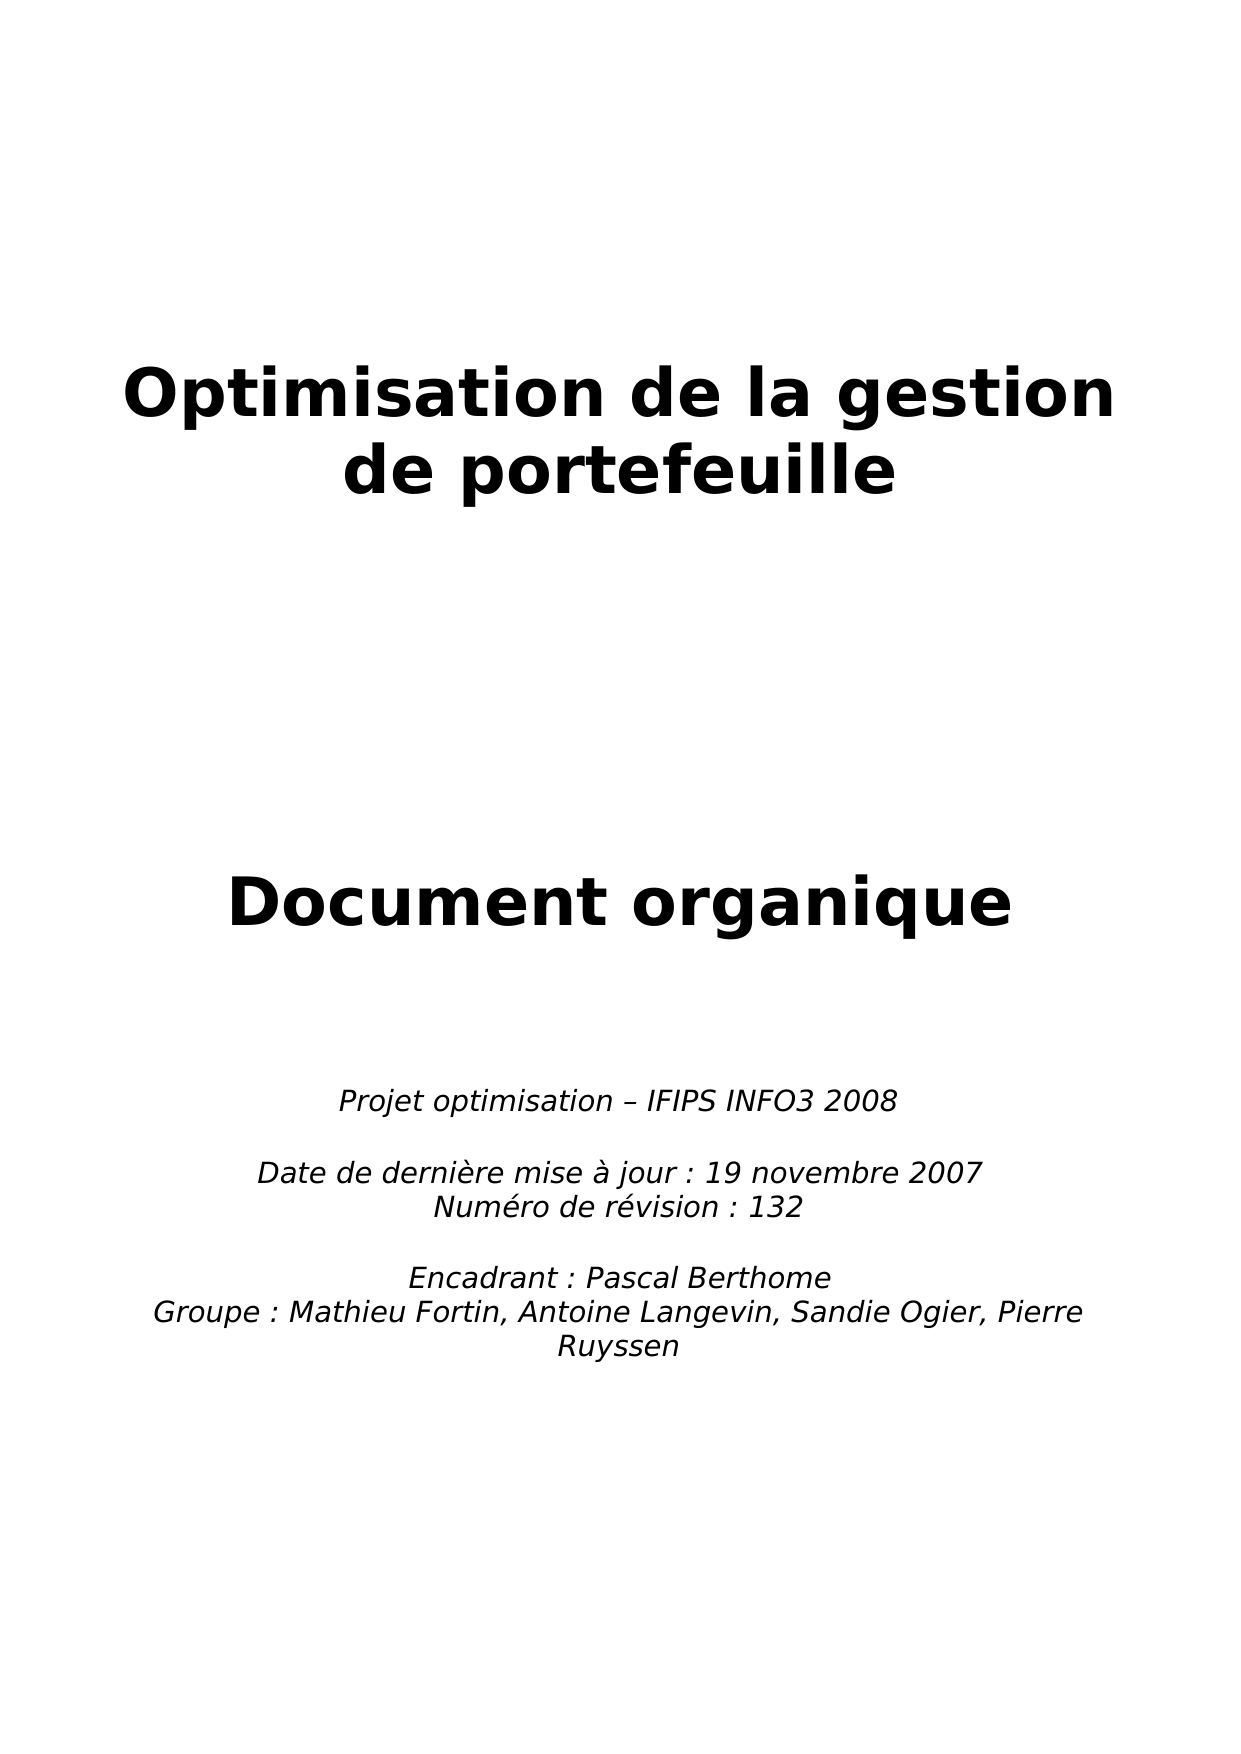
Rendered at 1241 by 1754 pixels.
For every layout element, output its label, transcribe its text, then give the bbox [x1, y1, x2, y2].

title Optimisation de la gestion de portefeuille [118, 354, 1122, 509]
subtitle Encadrant : Pascal Berthome Groupe : Mathieu Fortin, Antoine Langevin, Sandie Ogier, Pierre Ruyssen [118, 1262, 1122, 1363]
subtitle Date de dernière mise à jour : 19 novembre 2007 Numéro de révision : 132 [118, 1156, 1122, 1224]
subtitle Projet optimisation – IFIPS INFO3 2008 [118, 1085, 1122, 1119]
title Document organique [118, 864, 1122, 942]
